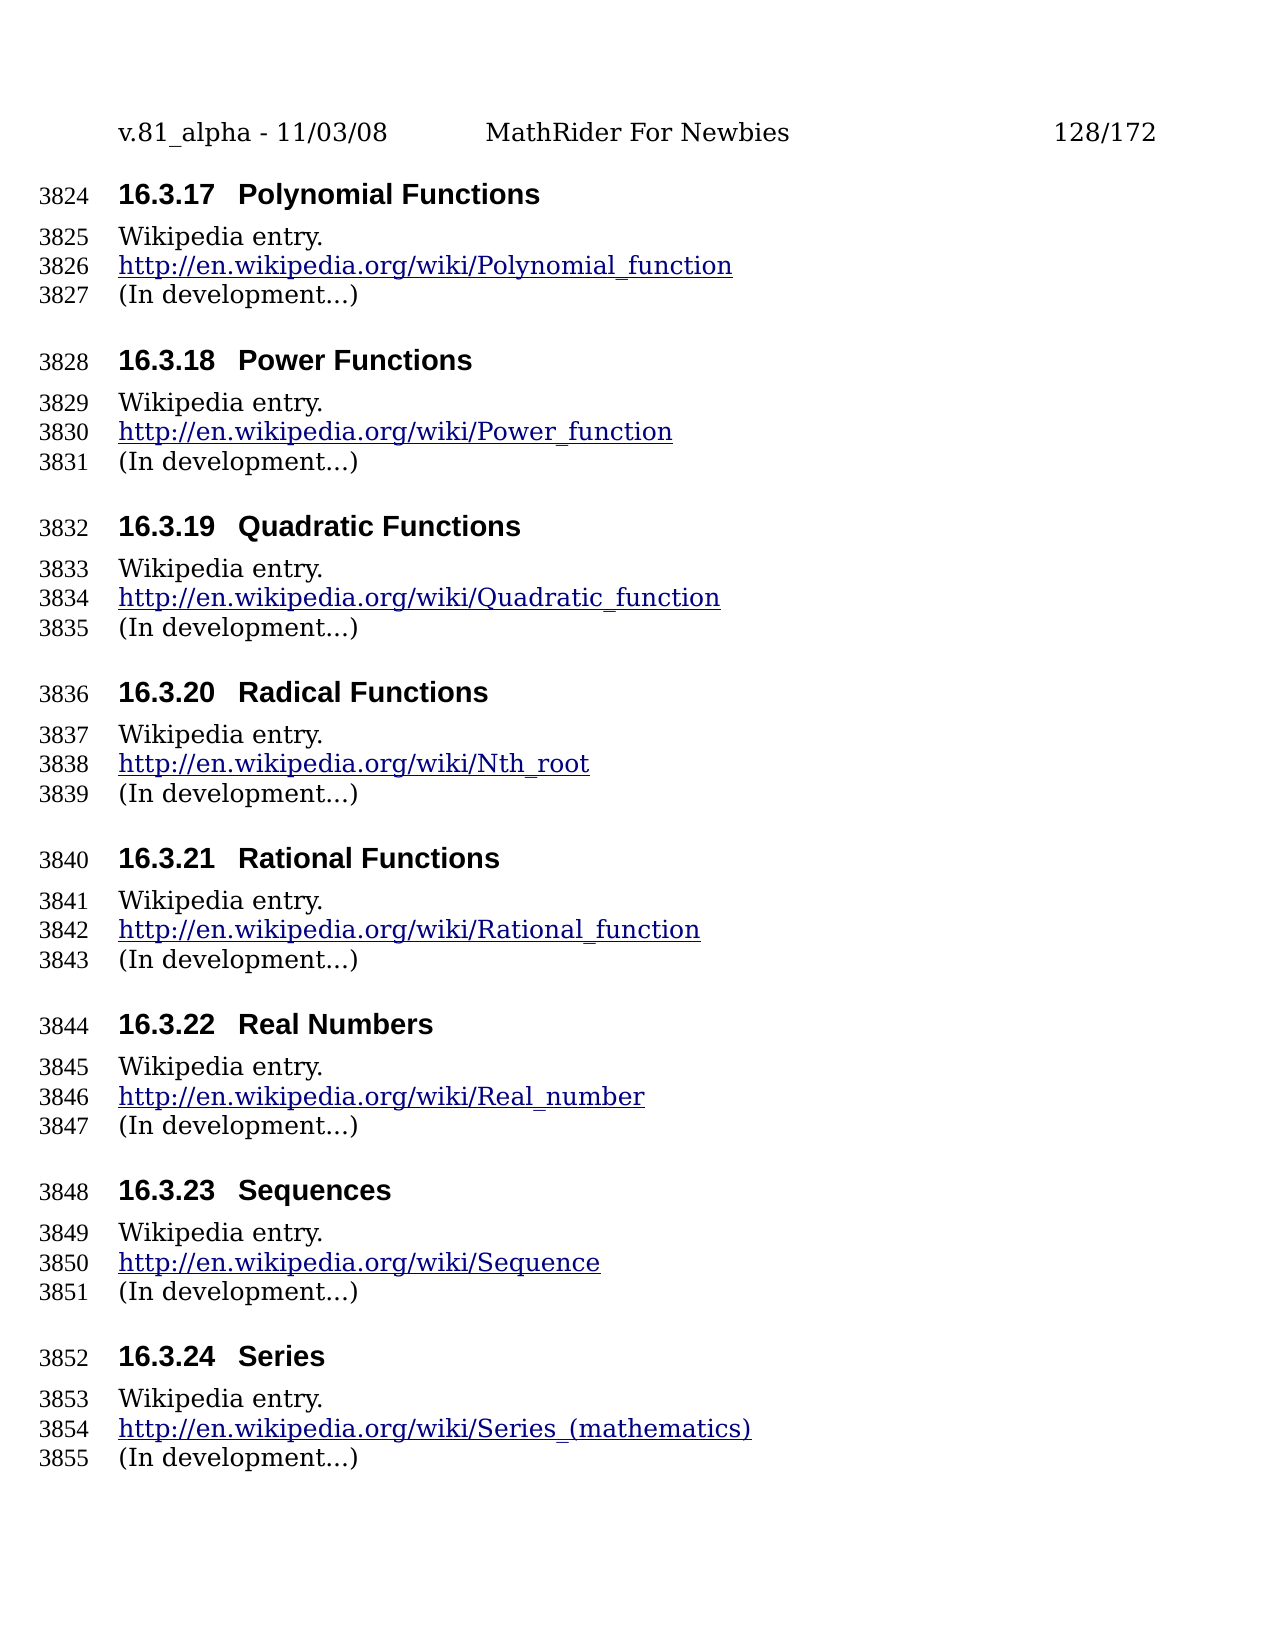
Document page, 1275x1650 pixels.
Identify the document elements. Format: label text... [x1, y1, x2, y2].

subtitle Series [118, 1339, 1157, 1373]
text Wikipedia entry. [118, 1052, 1157, 1082]
text (In development...) [118, 613, 1157, 642]
text Wikipedia entry. [118, 1218, 1157, 1248]
text Wikipedia entry. [118, 1384, 1157, 1414]
subtitle Sequences [118, 1173, 1157, 1207]
subtitle Radical Functions [118, 675, 1157, 708]
text http://en.wikipedia.org/wiki/Quadratic_function [118, 583, 1157, 613]
text http://en.wikipedia.org/wiki/Series_(mathematics) [118, 1414, 1157, 1443]
text (In development...) [118, 281, 1157, 310]
text (In development...) [118, 1111, 1157, 1140]
text Wikipedia entry. [118, 222, 1157, 251]
text (In development...) [118, 1277, 1157, 1306]
text Wikipedia entry. [118, 720, 1157, 749]
text (In development...) [118, 779, 1157, 808]
text (In development...) [118, 1443, 1157, 1472]
text http://en.wikipedia.org/wiki/Polynomial_function [118, 251, 1157, 281]
text http://en.wikipedia.org/wiki/Rational_function [118, 916, 1157, 945]
text (In development...) [118, 447, 1157, 476]
text http://en.wikipedia.org/wiki/Power_function [118, 417, 1157, 447]
text (In development...) [118, 945, 1157, 974]
subtitle Real Numbers [118, 1007, 1157, 1041]
text Wikipedia entry. [118, 388, 1157, 417]
text http://en.wikipedia.org/wiki/Real_number [118, 1082, 1157, 1111]
subtitle Quadratic Functions [118, 509, 1157, 542]
subtitle Rational Functions [118, 841, 1157, 874]
text http://en.wikipedia.org/wiki/Sequence [118, 1248, 1157, 1277]
subtitle Power Functions [118, 343, 1157, 376]
subtitle Polynomial Functions [118, 177, 1157, 210]
text Wikipedia entry. [118, 554, 1157, 583]
text Wikipedia entry. [118, 886, 1157, 916]
text http://en.wikipedia.org/wiki/Nth_root [118, 749, 1157, 779]
